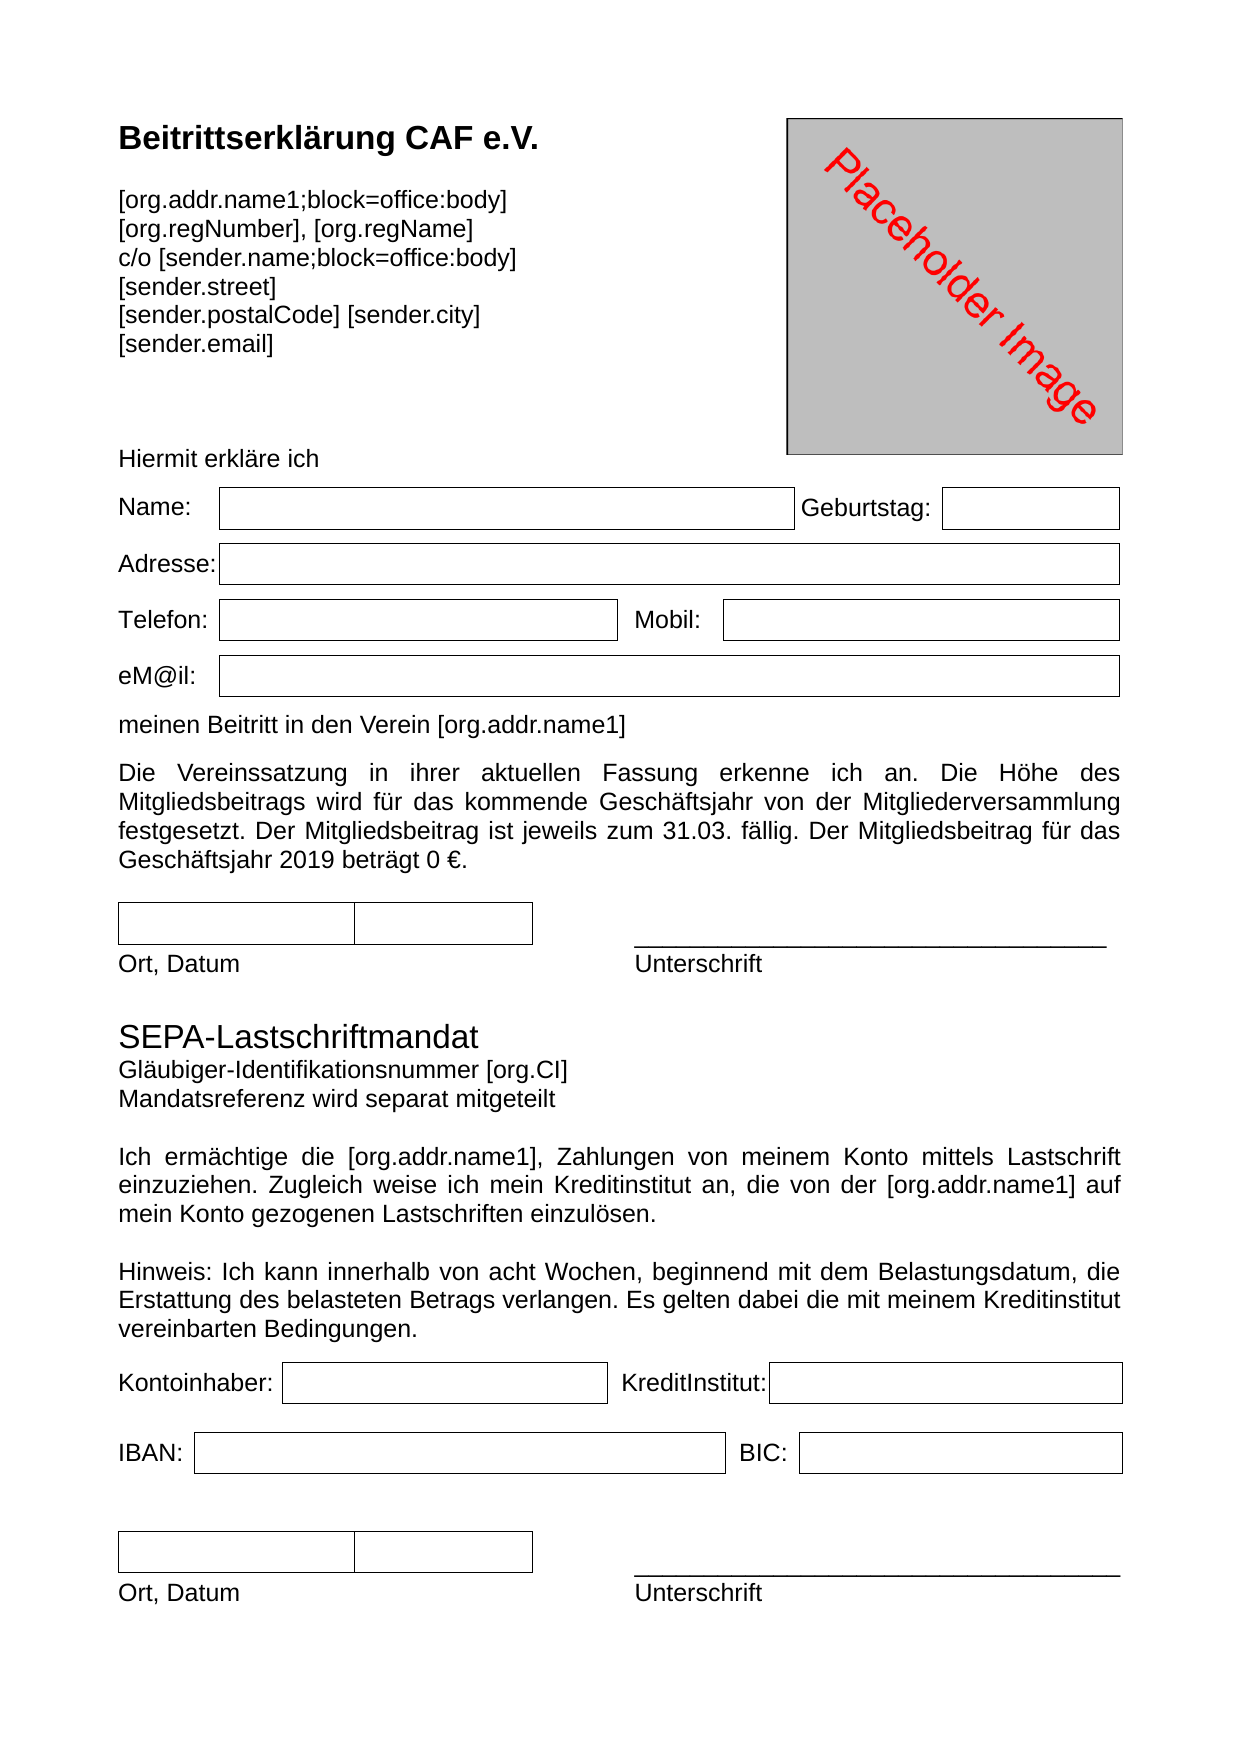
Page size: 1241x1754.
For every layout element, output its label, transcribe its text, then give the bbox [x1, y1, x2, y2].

text [sender.postalCode] [sender.city] [118, 300, 786, 329]
text Unterschrift [118, 949, 1122, 978]
text Beitrittserklärung CAF e.V. [118, 118, 786, 157]
picture [786, 118, 1123, 455]
text Die Vereinssatzung in ihrer aktuellen Fassung erkenne ich an. Die Höhe des Mitgliedsbeitrags wird für das kommende Geschäftsjahr von der Mitgliederversammlung festgesetzt. Der Mitgliedsbeitrag ist jeweils zum 31.03. fällig. Der Mitgliedsbeitrag für das Geschäftsjahr 2019 beträgt 0 €. [118, 758, 1122, 873]
text Unterschrift [118, 1578, 1122, 1606]
text SEPA-Lastschriftmandat [118, 1017, 1122, 1055]
text Mandatsreferenz wird separat mitgeteilt [118, 1084, 1122, 1113]
text c/o [sender.name;block=office:body] [118, 243, 786, 272]
text meinen Beitritt in den Verein [org.addr.name1] [118, 711, 1122, 739]
text [org.addr.name1;block=office:body] [118, 185, 786, 214]
text Hiermit erkläre ich [118, 444, 1122, 473]
text [sender.street] [118, 272, 786, 300]
text Hinweis: Ich kann innerhalb von acht Wochen, beginnend mit dem Belastungsdatum, die Erstattung des belasteten Betrags verlangen. Es gelten dabei die mit meinem Kreditinstitut vereinbarten Bedingungen. [118, 1256, 1122, 1343]
text ___________________________________ [118, 1531, 1122, 1578]
text [org.regNumber], [org.regName] [118, 214, 786, 243]
text Gläubiger-Identifikationsnummer [org.CI] [118, 1055, 1122, 1084]
text [sender.email] [118, 329, 786, 358]
text Ich ermächtige die [org.addr.name1], Zahlungen von meinem Konto mittels Lastschrift einzuziehen. Zugleich weise ich mein Kreditinstitut an, die von der [org.addr.name1] auf mein Konto gezogenen Lastschriften einzulösen. [118, 1141, 1122, 1228]
text __________________________________ [118, 902, 1122, 949]
